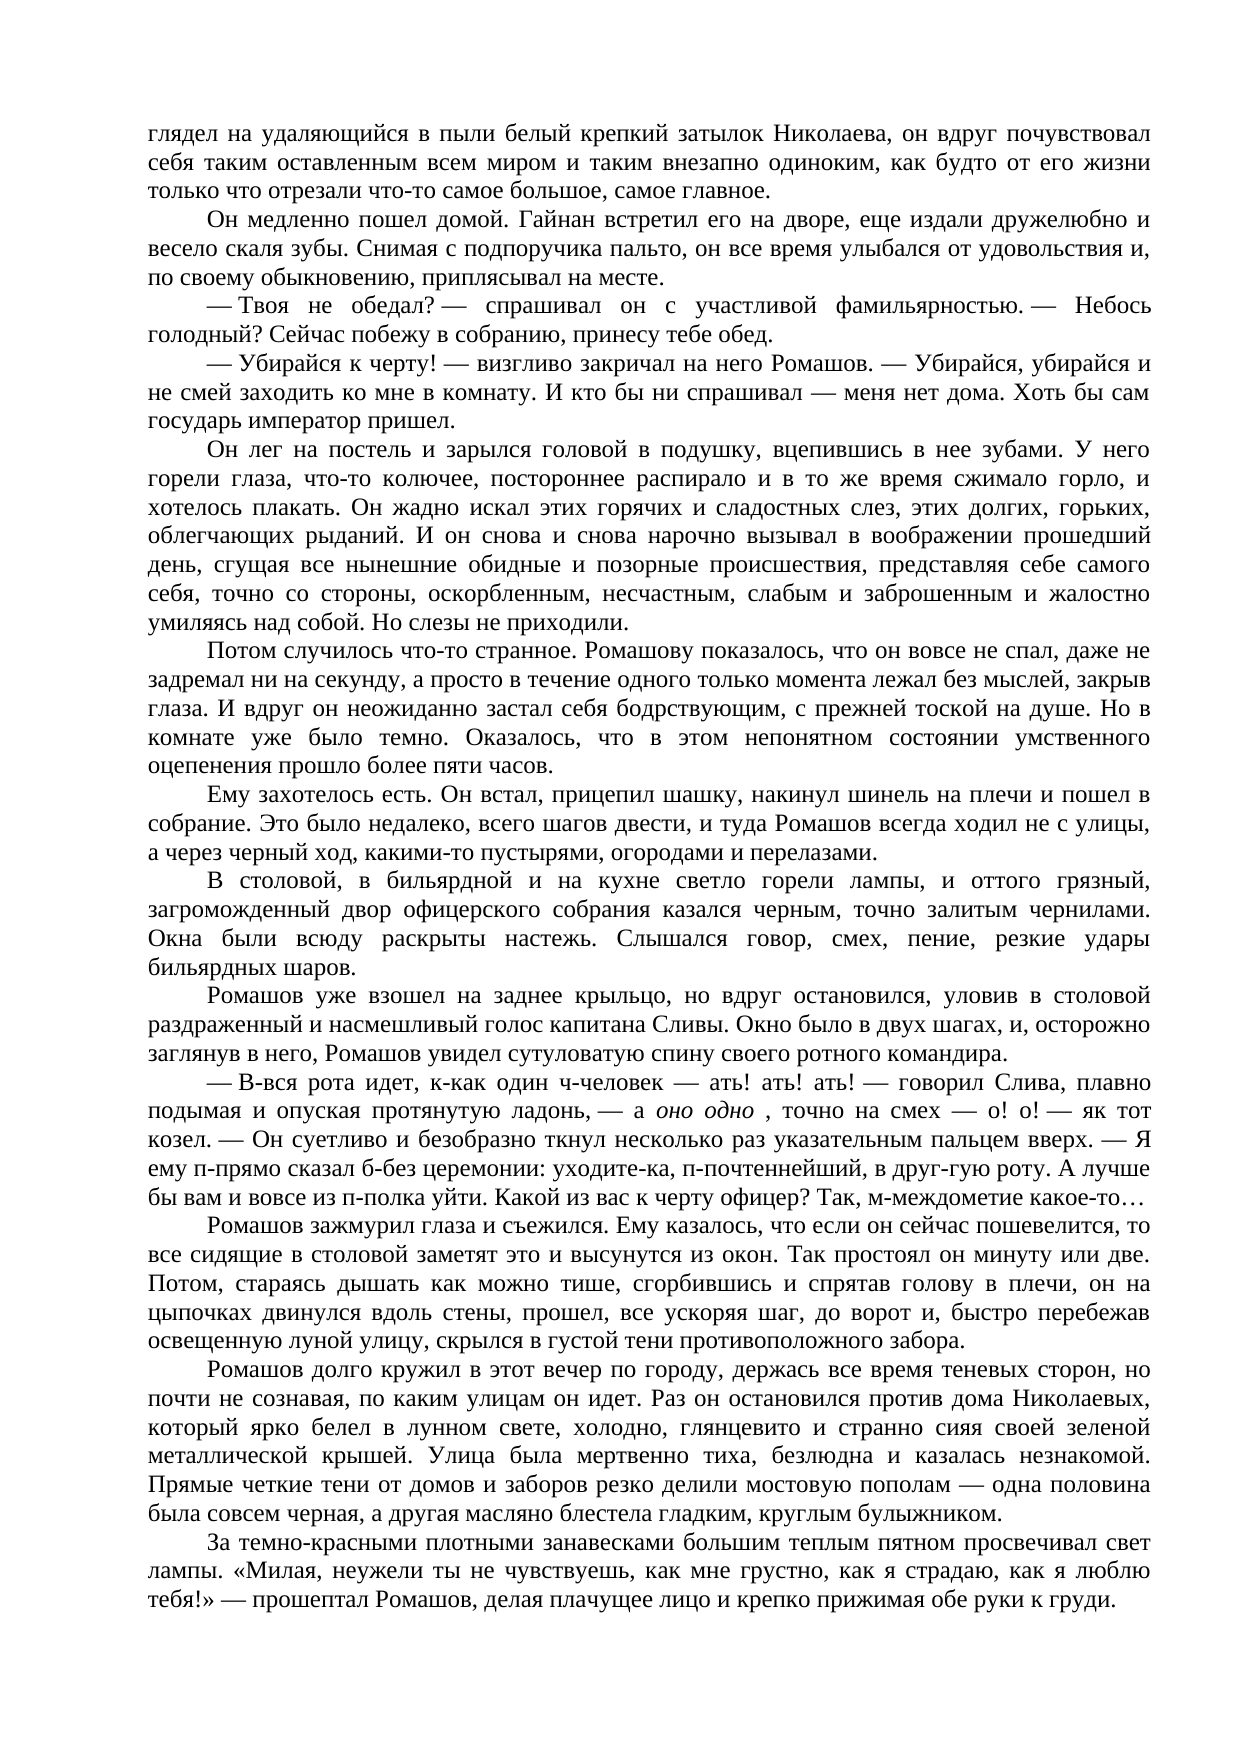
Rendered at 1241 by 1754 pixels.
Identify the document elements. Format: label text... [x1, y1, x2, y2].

text Ему захотелось есть. Он встал, прицепил шашку, накинул шинель на плечи и пошел в собрание. Это было недалеко, всего шагов двести, и туда Ромашов всегда ходил не с улицы, а через черный ход, какими-то пустырями, огородами и перелазами. [148, 779, 1152, 866]
text — Убирайся к черту! — визгливо закричал на него Ромашов. — Убирайся, убирайся и не смей заходить ко мне в комнату. И кто бы ни спрашивал — меня нет дома. Хоть бы сам государь император пришел. [148, 348, 1152, 434]
text Ромашов долго кружил в этот вечер по городу, держась все время теневых сторон, но почти не сознавая, по каким улицам он идет. Раз он остановился против дома Николаевых, который ярко белел в лунном свете, холодно, глянцевито и странно сияя своей зеленой металлической крышей. Улица была мертвенно тиха, безлюдна и казалась незнакомой. Прямые четкие тени от домов и заборов резко делили мостовую пополам — одна половина была совсем черная, а другая масляно блестела гладким, круглым булыжником. [148, 1354, 1152, 1527]
text Ромашов уже взошел на заднее крыльцо, но вдруг остановился, уловив в столовой раздраженный и насмешливый голос капитана Сливы. Окно было в двух шагах, и, осторожно заглянув в него, Ромашов увидел сутуловатую спину своего ротного командира. [148, 981, 1152, 1067]
text В столовой, в бильярдной и на кухне светло горели лампы, и оттого грязный, загроможденный двор офицерского собрания казался черным, точно залитым чернилами. Окна были всюду раскрыты настежь. Слышался говор, смех, пение, резкие удары бильярдных шаров. [148, 866, 1152, 981]
text Ромашов зажмурил глаза и съежился. Ему казалось, что если он сейчас пошевелится, то все сидящие в столовой заметят это и высунутся из окон. Так простоял он минуту или две. Потом, стараясь дышать как можно тише, сгорбившись и спрятав голову в плечи, он на цыпочках двинулся вдоль стены, прошел, все ускоряя шаг, до ворот и, быстро перебежав освещенную луной улицу, скрылся в густой тени противоположного забора. [148, 1211, 1152, 1354]
text глядел на удаляющийся в пыли белый крепкий затылок Николаева, он вдруг почувствовал себя таким оставленным всем миром и таким внезапно одиноким, как будто от его жизни только что отрезали что-то самое большое, самое главное. [148, 118, 1152, 204]
text — Твоя не обедал? — спрашивал он с участливой фамильярностью. — Небось голодный? Сейчас побежу в собранию, принесу тебе обед. [148, 291, 1152, 348]
text Потом случилось что-то странное. Ромашову показалось, что он вовсе не спал, даже не задремал ни на секунду, а просто в течение одного только момента лежал без мыслей, закрыв глаза. И вдруг он неожиданно застал себя бодрствующим, с прежней тоской на душе. Но в комнате уже было темно. Оказалось, что в этом непонятном состоянии умственного оцепенения прошло более пяти часов. [148, 636, 1152, 779]
text Он лег на постель и зарылся головой в подушку, вцепившись в нее зубами. У него горели глаза, что-то колючее, постороннее распирало и в то же время сжимало горло, и хотелось плакать. Он жадно искал этих горячих и сладостных слез, этих долгих, горьких, облегчающих рыданий. И он снова и снова нарочно вызывал в воображении прошедший день, сгущая все нынешние обидные и позорные происшествия, представляя себе самого себя, точно со стороны, оскорбленным, несчастным, слабым и заброшенным и жалостно умиляясь над собой. Но слезы не приходили. [148, 434, 1152, 636]
text За темно-красными плотными занавесками большим теплым пятном просвечивал свет лампы. «Милая, неужели ты не чувствуешь, как мне грустно, как я страдаю, как я люблю тебя!» — прошептал Ромашов, делая плачущее лицо и крепко прижимая обе руки к груди. [148, 1527, 1152, 1613]
text Он медленно пошел домой. Гайнан встретил его на дворе, еще издали дружелюбно и весело скаля зубы. Снимая с подпоручика пальто, он все время улыбался от удовольствия и, по своему обыкновению, приплясывал на месте. [148, 204, 1152, 291]
text — В-вся рота идет, к-как один ч-человек — ать! ать! ать! — говорил Слива, плавно подымая и опуская протянутую ладонь, — а оно одно , точно на смех — о! о! — як тот козел. — Он суетливо и безобразно ткнул несколько раз указательным пальцем вверх. — Я ему п-прямо сказал б-без церемонии: уходите-ка, п-почтеннейший, в друг-гую роту. А лучше бы вам и вовсе из п-полка уйти. Какой из вас к черту офицер? Так, м-междометие какое-то… [148, 1067, 1152, 1211]
